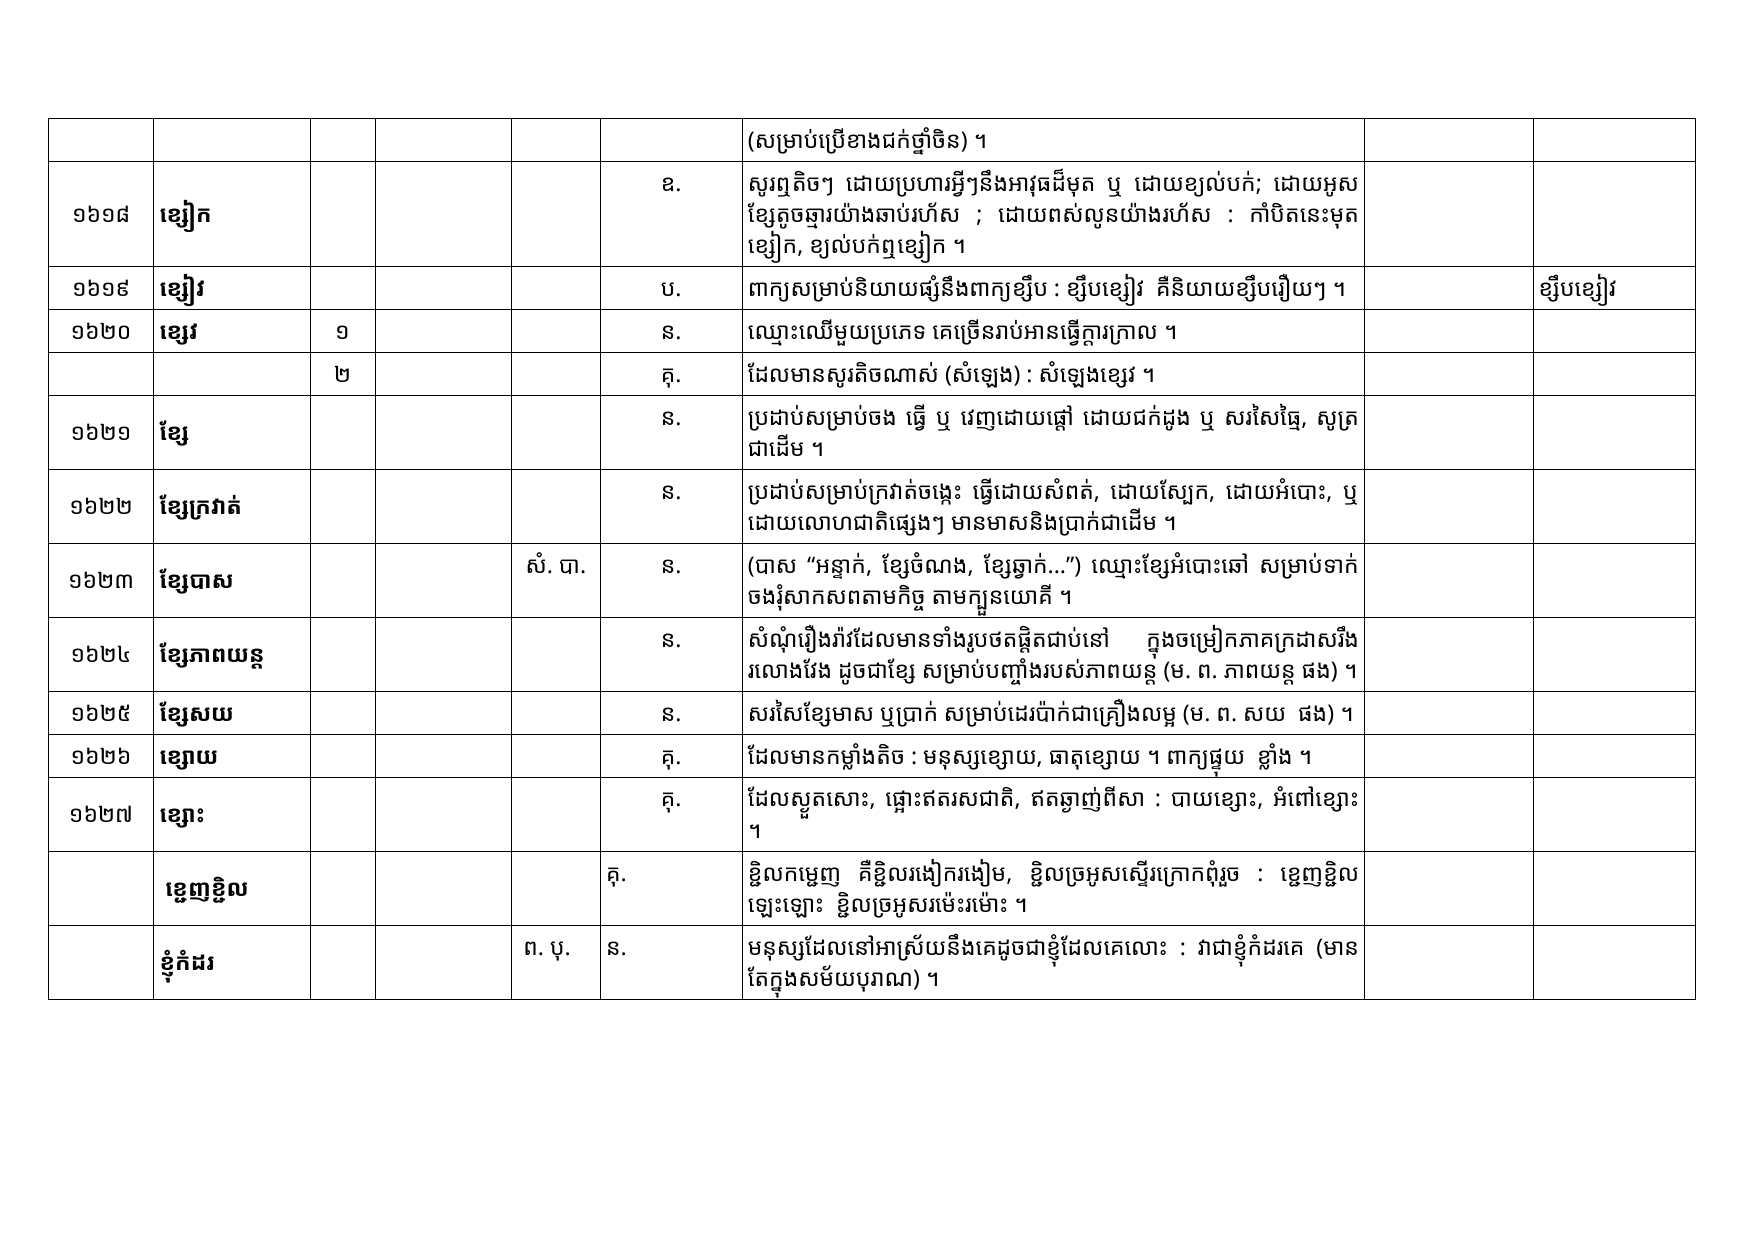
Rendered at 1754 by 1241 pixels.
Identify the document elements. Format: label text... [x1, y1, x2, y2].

table_cell [311, 267, 375, 309]
table_cell [1534, 852, 1695, 925]
table_cell ខ្សេវ [154, 310, 310, 352]
table_cell [376, 353, 511, 395]
table_cell [311, 735, 375, 777]
table_cell [154, 119, 310, 161]
table_cell [376, 618, 511, 691]
table_cell [311, 692, 375, 734]
table_cell ន. [601, 618, 742, 691]
table_cell (សម្រាប់​ប្រើ​ខាង​ជក់​ថ្នាំ​ចិន) ។ [743, 119, 1364, 161]
table_cell [512, 119, 600, 161]
table_cell [376, 396, 511, 469]
table_cell ន. [601, 926, 742, 999]
table_cell ១៦១៩ [49, 267, 153, 309]
table_cell [512, 692, 600, 734]
table_cell [376, 470, 511, 543]
table_cell សរសៃ​ខ្សែ​មាស ឬ​ប្រាក់ សម្រាប់​ដេរ​ប៉ាក់​ជា​គ្រឿង​លម្អ (ម. ព. សយ ផង) ។ [743, 692, 1364, 734]
table_cell ដែល​មាន​សូរ​តិច​ណាស់ (សំឡេង) : សំឡេង​ខ្សេវ ។ [743, 353, 1364, 395]
table_cell [49, 353, 153, 395]
table_cell [311, 926, 375, 999]
table_cell [311, 852, 375, 925]
table_cell [601, 119, 742, 161]
table_cell ន. [601, 470, 742, 543]
table_cell [376, 119, 511, 161]
table_cell ខ្ជេញខ្ជិល [154, 852, 310, 925]
table_cell [1365, 119, 1533, 161]
table_cell [1534, 353, 1695, 395]
table_cell [376, 267, 511, 309]
table_cell [311, 778, 375, 851]
table_cell ន. [601, 310, 742, 352]
table_cell ពាក្យ​សម្រាប់​និយាយ​ផ្សំ​នឹង​ពាក្យ​ខ្សឹប : ខ្សឹបខ្សៀវ គឺ​និយាយ​ខ្សឹប​រឿយ​ៗ ។ [743, 267, 1364, 309]
table_cell ១៦២៦ [49, 735, 153, 777]
table_cell ខ្សោយ [154, 735, 310, 777]
table_cell [311, 544, 375, 617]
table_cell ខ្សៀក [154, 162, 310, 266]
table_cell [49, 119, 153, 161]
table_cell [376, 162, 511, 266]
table_cell [1534, 162, 1695, 266]
table_cell [1365, 396, 1533, 469]
table_cell ១៦២៤ [49, 618, 153, 691]
table_cell [1365, 618, 1533, 691]
table_cell ១៦២៥ [49, 692, 153, 734]
table_cell [1534, 692, 1695, 734]
table_cell ឧ. [601, 162, 742, 266]
table_cell [1534, 735, 1695, 777]
table_cell ន. [601, 692, 742, 734]
table_cell [512, 618, 600, 691]
table_cell [1365, 544, 1533, 617]
table_cell [49, 926, 153, 999]
table_cell [1365, 735, 1533, 777]
table_cell [1365, 353, 1533, 395]
table_cell មនុស្ស​ដែល​នៅ​អាស្រ័យ​នឹង​គេ​ដូច​ជា​ខ្ញុំ​ដែល​គេ​លោះ : វា​ជា​ខ្ញុំ​កំដរ​គេ (មាន​តែ​ក្នុង​សម័យ​បុរាណ) ។ [743, 926, 1364, 999]
table_cell គុ. [601, 778, 742, 851]
table_cell [512, 852, 600, 925]
table_cell [376, 778, 511, 851]
table_cell [512, 396, 600, 469]
table_cell [154, 353, 310, 395]
table_cell [1534, 396, 1695, 469]
table_cell [512, 267, 600, 309]
table_cell [1365, 926, 1533, 999]
table_cell [376, 735, 511, 777]
table_cell [376, 926, 511, 999]
table_cell [1534, 119, 1695, 161]
table_cell ប្រដាប់​សម្រាប់​ក្រវាត់​ចង្កេះ ធ្វើ​ដោយ​សំពត់, ដោយ​ស្បែក, ដោយ​អំបោះ, ឬ​ដោយ​លោហជាតិ​ផ្សេង​ៗ មាន​មាស​និង​ប្រាក់​ជាដើម ។ [743, 470, 1364, 543]
table_cell [1534, 310, 1695, 352]
table_cell ខ្ជិល​កម្ជេញ គឺ​ខ្ជិល​រងៀករងៀម, ខ្ជិល​ច្រអូស​ស្ទើរ​ក្រោក​ពុំ​រួច : ខ្ជេញខ្ជិល​ឡេះឡោះ ខ្ជិល​ច្រអូស​រម៉េះរម៉ោះ ។ [743, 852, 1364, 925]
table_cell [1365, 162, 1533, 266]
table_cell ១៦២២ [49, 470, 153, 543]
table_cell [1534, 926, 1695, 999]
table_cell [512, 162, 600, 266]
table_cell ១៦២០ [49, 310, 153, 352]
table_cell ន. [601, 544, 742, 617]
table_cell ខ្សែ​បាស [154, 544, 310, 617]
table_cell ១៦២៧ [49, 778, 153, 851]
table_cell [512, 735, 600, 777]
table_cell គុ. [601, 735, 742, 777]
table_cell [512, 470, 600, 543]
table_cell [1365, 310, 1533, 352]
table_cell [311, 162, 375, 266]
table_cell ខ្ញុំ​កំដរ [154, 926, 310, 999]
table_cell [376, 310, 511, 352]
table_cell ដែល​ស្ងួត​សោះ, ផ្អោះ​ឥត​រសជាតិ, ឥត​ឆ្ងាញ់​ពីសា : បាយ​ខ្សោះ, អំពៅ​ខ្សោះ ។ [743, 778, 1364, 851]
table_cell [1534, 470, 1695, 543]
table_cell [311, 470, 375, 543]
table_cell ១ [311, 310, 375, 352]
table_cell [311, 119, 375, 161]
table_cell ខ្សែ​ភាពយន្ដ [154, 618, 310, 691]
table_cell ខ្សោះ [154, 778, 310, 851]
table_cell គុ. [601, 353, 742, 395]
table_cell [49, 852, 153, 925]
table_cell [1365, 470, 1533, 543]
table_cell ប. [601, 267, 742, 309]
table_cell សំ. បា. [512, 544, 600, 617]
table_cell [311, 396, 375, 469]
table_cell [376, 692, 511, 734]
table_cell [1365, 852, 1533, 925]
table_cell [1534, 618, 1695, 691]
table_cell [512, 310, 600, 352]
table_cell ខ្សែ​ក្រវាត់ [154, 470, 310, 543]
table_cell ន. [601, 396, 742, 469]
table_cell [512, 778, 600, 851]
table_cell [376, 544, 511, 617]
table_cell ឈ្មោះ​ឈើ​មួយ​ប្រភេទ គេ​ច្រើន​រាប់អាន​ធ្វើ​ក្ដារ​ក្រាល ។ [743, 310, 1364, 352]
table_cell ប្រដាប់​សម្រាប់​ចង ធ្វើ ឬ វេញ​ដោយ​ផ្ដៅ ដោយ​ជក់​ដូង ឬ សរសៃ​ធ្មៃ, សូត្រ​ជាដើម ។ [743, 396, 1364, 469]
table_cell ព. បុ. [512, 926, 600, 999]
table_cell [1365, 692, 1533, 734]
table_cell គុ. [601, 852, 742, 925]
table_cell សូរ​ឮ​តិច​ៗ ដោយ​ប្រហារ​អ្វី​ៗនឹង​អាវុធ​ដ៏​មុត ឬ ដោយ​ខ្យល់​បក់; ដោយ​អូស​ខ្សែ​តូច​ឆ្មារ​យ៉ាង​ឆាប់​រហ័ស ; ដោយ​ពស់​លូន​យ៉ាង​រហ័ស : កាំបិត​នេះ​មុត​ខ្សៀក, ខ្យល់​បក់​ឮ​ខ្សៀក ។ [743, 162, 1364, 266]
table_cell ២ [311, 353, 375, 395]
table_cell ខ្សែ​សយ [154, 692, 310, 734]
table_cell [1365, 778, 1533, 851]
table_cell សំណុំ​រឿងរ៉ាវ​ដែល​មាន​ទាំង​រូបថត​ផ្ដិត​ជាប់​នៅ ក្នុង​ចម្រៀក​ភាគ​ក្រដាស​រឹង​រលោង​វែង ដូច​ជា​ខ្សែ សម្រាប់​បញ្ចាំង​របស់​ភាពយន្ដ​ (ម. ព. ភាពយន្ដ ផង) ។ [743, 618, 1364, 691]
table_cell [311, 618, 375, 691]
table_cell ខ្សៀវ [154, 267, 310, 309]
table_cell ១៦២៣ [49, 544, 153, 617]
table_cell [1534, 778, 1695, 851]
table_cell ខ្សែ [154, 396, 310, 469]
table_cell [376, 852, 511, 925]
table_cell [1365, 267, 1533, 309]
table_cell (បាស “អន្ទាក់, ខ្សែ​ចំណង, ខ្សែ​ឆ្វាក់...”) ឈ្មោះ​ខ្សែ​អំបោះ​ឆៅ សម្រាប់​ទាក់​ចង​រុំ​សាកសព​តាម​កិច្ច តាម​ក្បួន​យោគី ។ [743, 544, 1364, 617]
table_cell ខ្សឹបខ្សៀវ [1534, 267, 1695, 309]
table_cell ១៦២១ [49, 396, 153, 469]
table_cell ១៦១៨ [49, 162, 153, 266]
table_cell [1534, 544, 1695, 617]
table_cell ដែល​មាន​កម្លាំង​តិច : មនុស្ស​ខ្សោយ, ធាតុ​ខ្សោយ ។ ពាក្យ​ផ្ទុយ ខ្លាំង ។ [743, 735, 1364, 777]
table_cell [512, 353, 600, 395]
